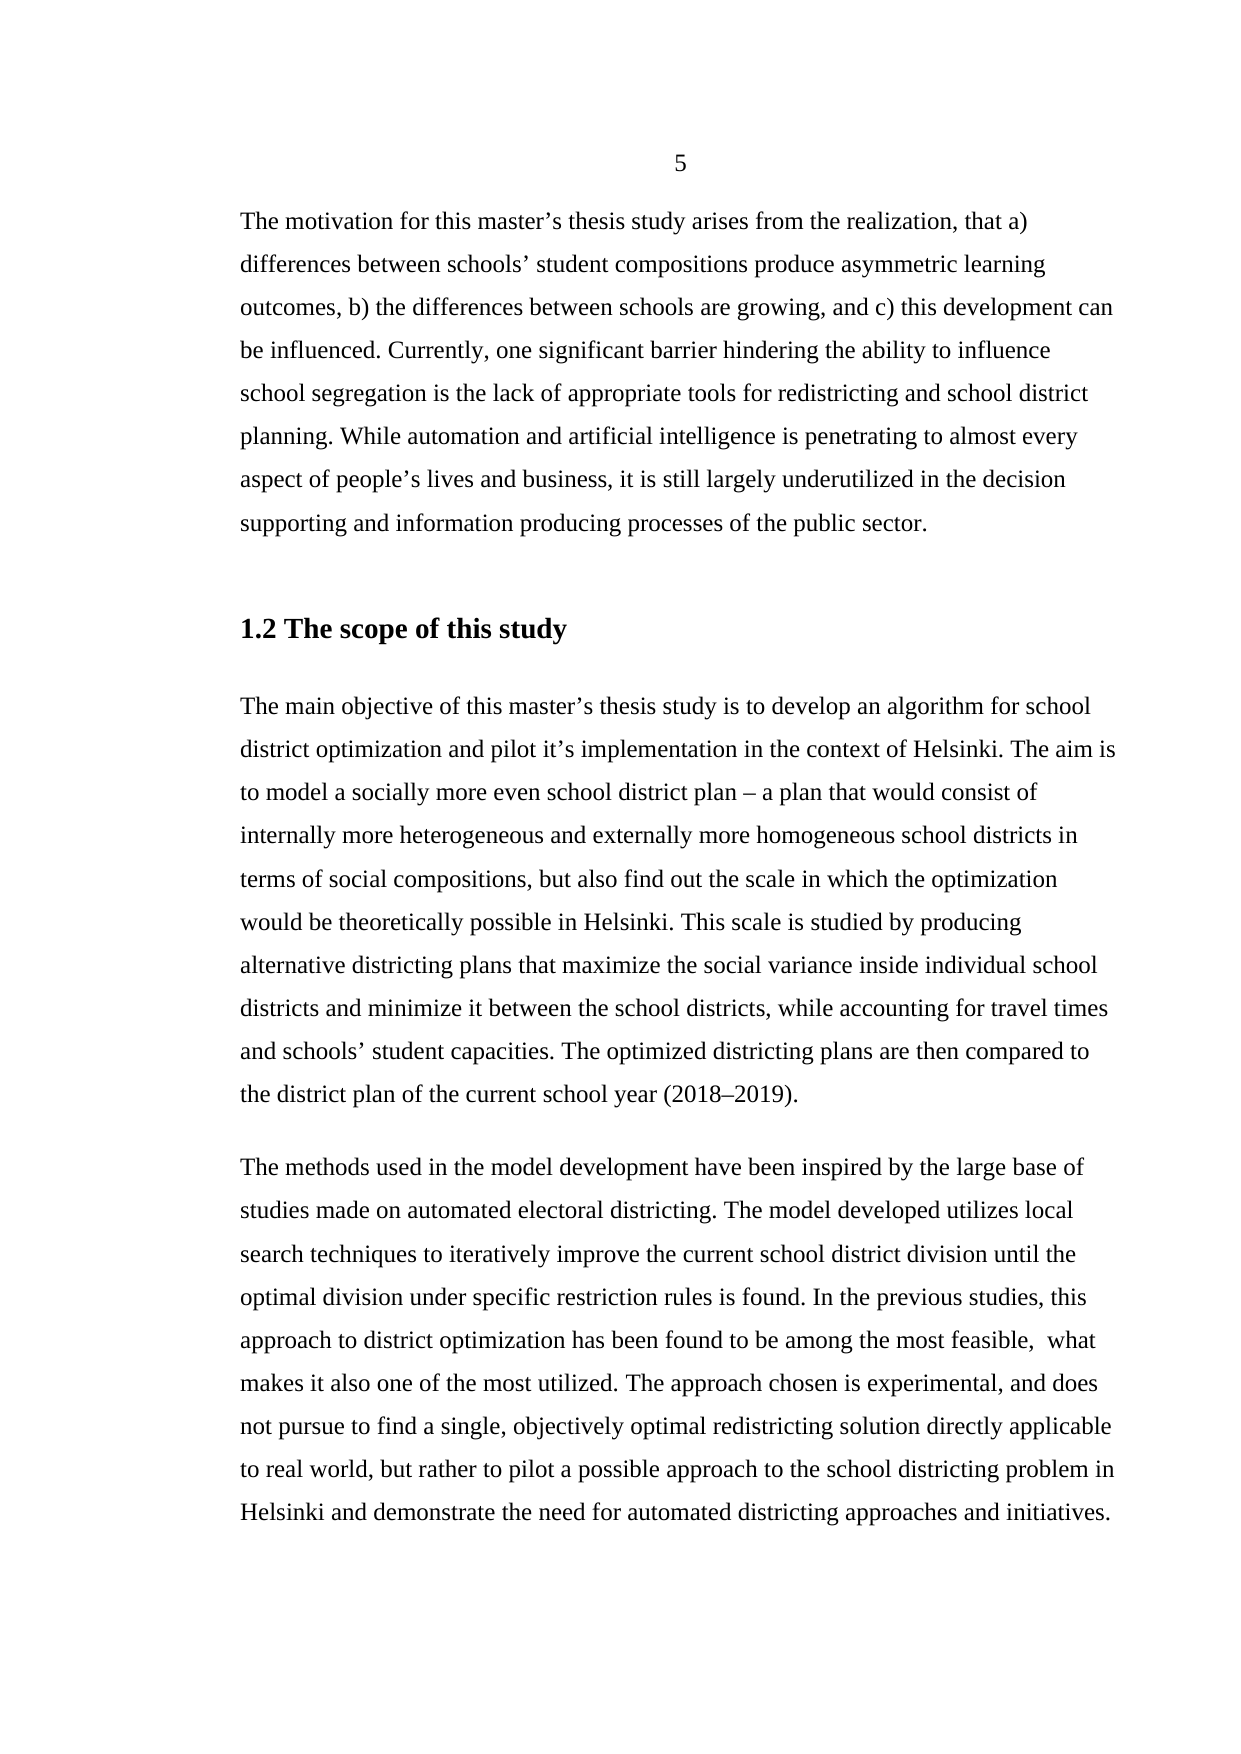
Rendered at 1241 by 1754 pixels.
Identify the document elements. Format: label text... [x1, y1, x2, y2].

text The main objective of this master’s thesis study is to develop an algorithm for school district optimization and pilot it’s implementation in the context of Helsinki. The aim is to model a socially more even school district plan – a plan that would consist of internally more heterogeneous and externally more homogeneous school districts in terms of social compositions, but also find out the scale in which the optimization would be theoretically possible in Helsinki. This scale is studied by producing alternative districting plans that maximize the social variance inside individual school districts and minimize it between the school districts, while accounting for travel times and schools’ student capacities. The optimized districting plans are then compared to the district plan of the current school year (2018–2019). [240, 691, 1121, 1108]
text The motivation for this master’s thesis study arises from the realization, that a) differences between schools’ student compositions produce asymmetric learning outcomes, b) the differences between schools are growing, and c) this development can be influenced. Currently, one significant barrier hindering the ability to influence school segregation is the lack of appropriate tools for redistricting and school district planning. While automation and artificial intelligence is penetrating to almost every aspect of people’s lives and business, it is still largely underutilized in the decision supporting and information producing processes of the public sector. [240, 206, 1121, 536]
text The methods used in the model development have been inspired by the large base of studies made on automated electoral districting. The model developed utilizes local search techniques to iteratively improve the current school district division until the optimal division under specific restriction rules is found. In the previous studies, this approach to district optimization has been found to be among the most feasible, what makes it also one of the most utilized. The approach chosen is experimental, and does not pursue to find a single, objectively optimal redistricting solution directly applicable to real world, but rather to pilot a possible approach to the school districting problem in Helsinki and demonstrate the need for automated districting approaches and initiatives. [240, 1152, 1121, 1526]
subtitle 1.2 The scope of this study [240, 611, 1121, 644]
